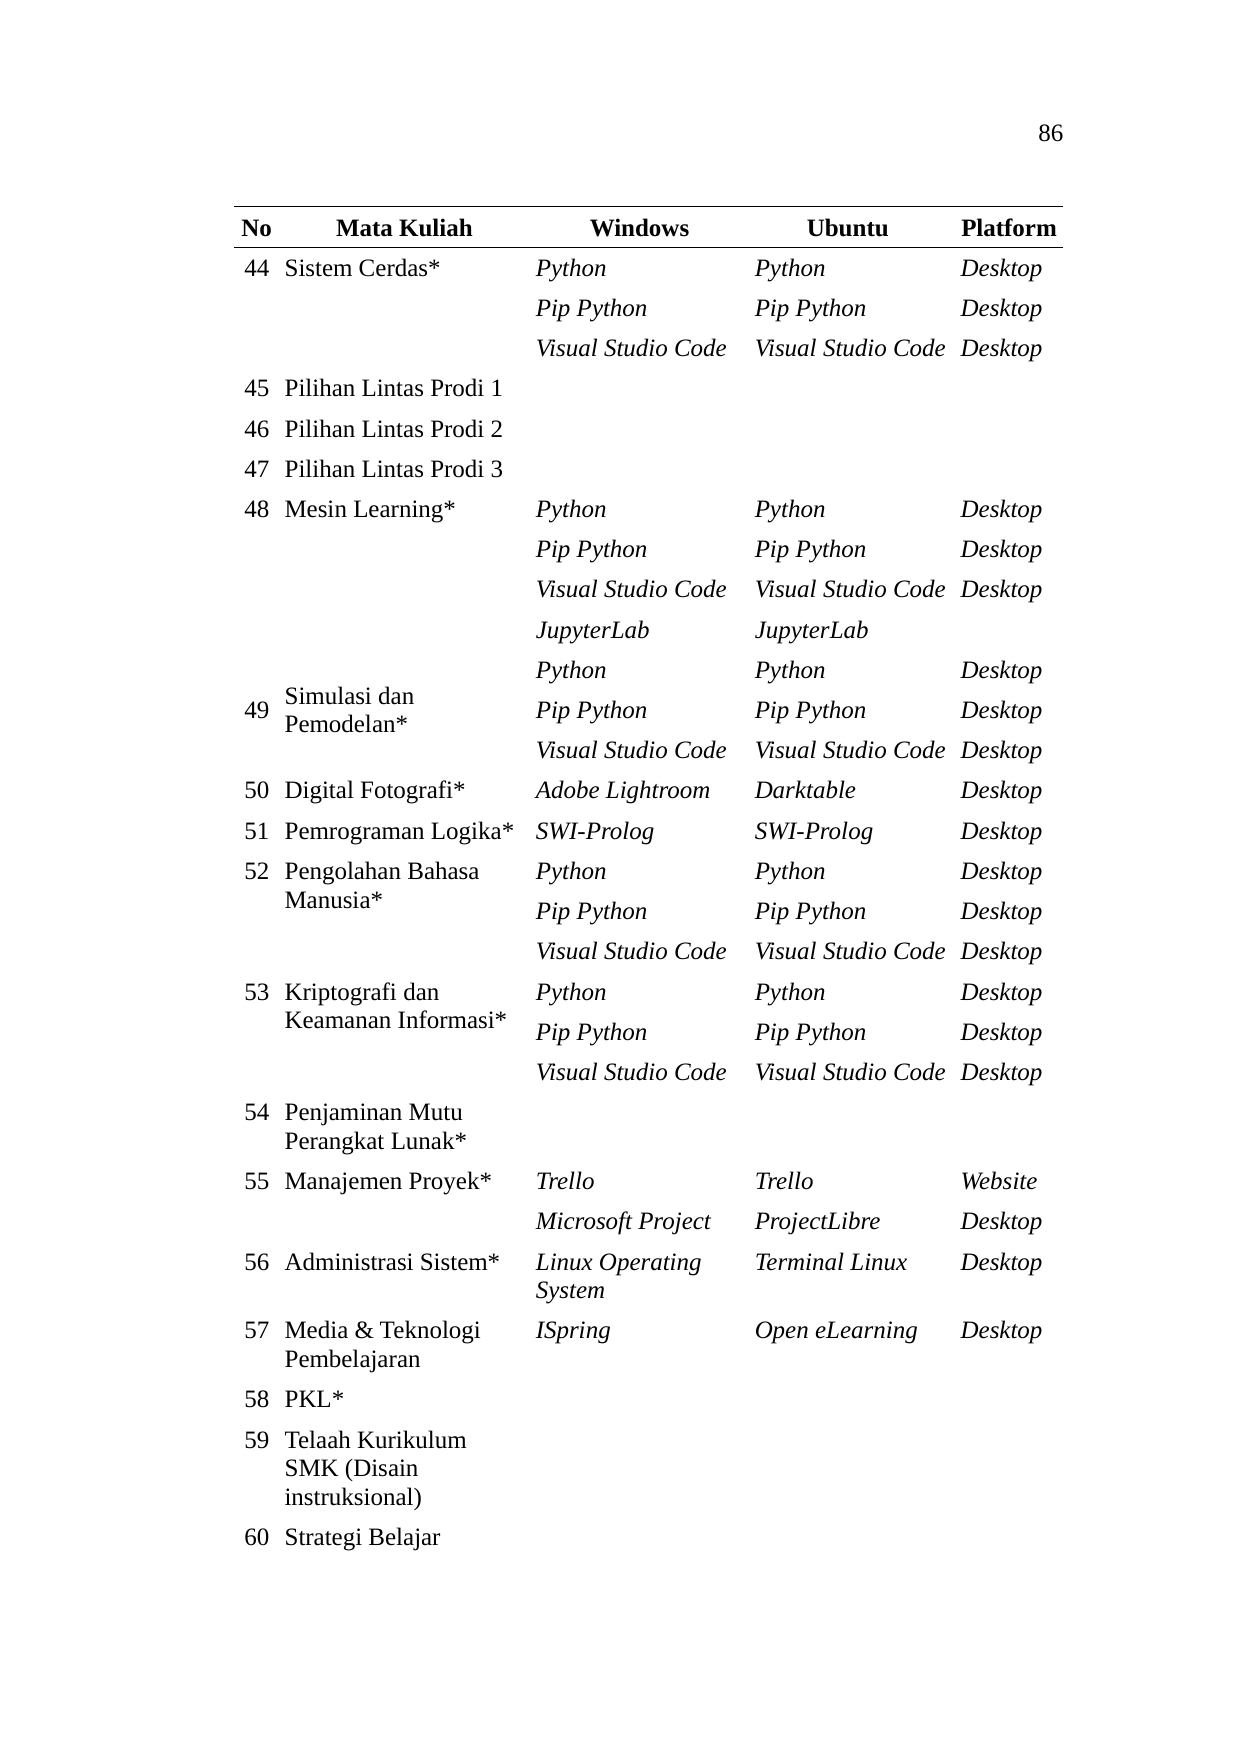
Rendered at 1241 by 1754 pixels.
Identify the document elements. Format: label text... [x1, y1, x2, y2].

table_cell ISpring [530, 1310, 749, 1379]
table_cell Pemrograman Logika* [279, 810, 530, 850]
table_cell 49 [234, 649, 279, 770]
table_cell 48 [234, 489, 279, 649]
table_cell PKL* [279, 1379, 530, 1419]
table_cell Desktop [955, 1241, 1063, 1310]
table_cell Pilihan Lintas Prodi 1 [279, 368, 530, 408]
table_cell 55 [234, 1161, 279, 1241]
table_cell Pilihan Lintas Prodi 2 [279, 408, 530, 448]
table_cell Desktop [955, 690, 1063, 730]
table_cell [955, 1517, 1063, 1557]
table_cell Python [749, 971, 954, 1011]
table_cell Desktop [955, 529, 1063, 569]
table_cell [955, 1092, 1063, 1161]
table_cell 59 [234, 1419, 279, 1517]
table_cell Desktop [955, 328, 1063, 368]
table_cell 57 [234, 1310, 279, 1379]
table_cell Desktop [955, 730, 1063, 770]
table_cell Visual Studio Code [749, 569, 954, 609]
table_cell [955, 408, 1063, 448]
table_cell Visual Studio Code [749, 931, 954, 971]
table_cell Desktop [955, 248, 1063, 287]
table_cell 54 [234, 1092, 279, 1161]
table_cell Darktable [749, 770, 954, 810]
table_cell Desktop [955, 1310, 1063, 1379]
table_cell [749, 368, 954, 408]
table_cell Desktop [955, 489, 1063, 529]
table_cell Media & Teknologi Pembelajaran [279, 1310, 530, 1379]
table_cell [749, 1419, 954, 1517]
table_cell Microsoft Project [530, 1201, 749, 1241]
table_cell Manajemen Proyek* [279, 1161, 530, 1241]
table_cell Desktop [955, 931, 1063, 971]
table_header Platform [955, 207, 1063, 247]
table_cell 44 [234, 248, 279, 368]
table_cell 46 [234, 408, 279, 448]
table_cell Desktop [955, 288, 1063, 328]
table_cell [749, 1092, 954, 1161]
table_cell Desktop [955, 1011, 1063, 1051]
table_cell Pip Python [530, 891, 749, 931]
table_cell Desktop [955, 850, 1063, 891]
table_cell Desktop [955, 770, 1063, 810]
table_cell Visual Studio Code [530, 730, 749, 770]
table_cell Desktop [955, 569, 1063, 649]
table_cell Desktop [955, 1201, 1063, 1241]
table_cell Python [749, 489, 954, 529]
table_cell [955, 448, 1063, 488]
table_cell [530, 408, 749, 448]
table_cell Simulasi dan Pemodelan* [279, 649, 530, 770]
table_cell 47 [234, 448, 279, 488]
table_cell Strategi Belajar [279, 1517, 530, 1557]
table_cell Desktop [955, 891, 1063, 931]
table_cell 56 [234, 1241, 279, 1310]
table_cell Pip Python [530, 529, 749, 569]
table_cell [530, 1092, 749, 1161]
table_cell Pip Python [749, 1011, 954, 1051]
table_cell Pip Python [749, 891, 954, 931]
table_cell Telaah Kurikulum SMK (Disain instruksional) [279, 1419, 530, 1517]
table_cell Python [530, 489, 749, 529]
table_cell [749, 448, 954, 488]
table_cell [955, 368, 1063, 408]
table_cell Penjaminan Mutu Perangkat Lunak* [279, 1092, 530, 1161]
table_cell [530, 368, 749, 408]
table_cell Visual Studio Code [530, 1051, 749, 1092]
table_cell Visual Studio Code [530, 569, 749, 609]
table_cell Sistem Cerdas* [279, 248, 530, 368]
table_cell Visual Studio Code [530, 328, 749, 368]
table_cell 58 [234, 1379, 279, 1419]
table_cell Pip Python [530, 1011, 749, 1051]
table_cell SWI-Prolog [530, 810, 749, 850]
table_cell Trello [749, 1161, 954, 1201]
table_cell Kriptografi dan Keamanan Informasi* [279, 971, 530, 1092]
table_cell Visual Studio Code [749, 1051, 954, 1092]
table_cell [749, 1379, 954, 1419]
table_cell Open eLearning [749, 1310, 954, 1379]
table_cell Visual Studio Code [530, 931, 749, 971]
table_cell Desktop [955, 810, 1063, 850]
table_cell 52 [234, 850, 279, 971]
table_cell Python [749, 248, 954, 287]
table_header No [234, 207, 279, 247]
table_cell 50 [234, 770, 279, 810]
table_cell Administrasi Sistem* [279, 1241, 530, 1310]
table_cell [530, 448, 749, 488]
table_cell Pip Python [530, 690, 749, 730]
table_cell [749, 1517, 954, 1557]
table_cell [530, 1419, 749, 1517]
table_cell Mesin Learning* [279, 489, 530, 649]
table_cell Python [530, 971, 749, 1011]
table_cell Pip Python [749, 690, 954, 730]
table_cell Pip Python [530, 288, 749, 328]
table_cell [530, 1379, 749, 1419]
table_cell Desktop [955, 1051, 1063, 1092]
table_header Ubuntu [749, 207, 954, 247]
table_cell [530, 1517, 749, 1557]
table_cell ProjectLibre [749, 1201, 954, 1241]
table_cell Pip Python [749, 529, 954, 569]
table_cell Python [530, 649, 749, 689]
table_cell Python [749, 649, 954, 689]
table_cell Visual Studio Code [749, 730, 954, 770]
table_cell Pilihan Lintas Prodi 3 [279, 448, 530, 488]
table_cell Terminal Linux [749, 1241, 954, 1310]
table_cell JupyterLab [749, 609, 954, 649]
table_cell Pengolahan Bahasa Manusia* [279, 850, 530, 971]
table_cell Visual Studio Code [749, 328, 954, 368]
table_cell 60 [234, 1517, 279, 1557]
table_cell 51 [234, 810, 279, 850]
table_cell SWI-Prolog [749, 810, 954, 850]
table_cell [955, 1379, 1063, 1419]
table_cell Digital Fotografi* [279, 770, 530, 810]
table_cell JupyterLab [530, 609, 749, 649]
table_cell Linux Operating System [530, 1241, 749, 1310]
table_cell Pip Python [749, 288, 954, 328]
table_cell 45 [234, 368, 279, 408]
table_header Mata Kuliah [279, 207, 530, 247]
table_cell Desktop [955, 971, 1063, 1011]
table_cell 53 [234, 971, 279, 1092]
table_cell [749, 408, 954, 448]
table_cell Python [749, 850, 954, 891]
table_header Windows [530, 207, 749, 247]
table_cell Desktop [955, 649, 1063, 689]
table_cell Website [955, 1161, 1063, 1201]
table_cell Trello [530, 1161, 749, 1201]
table_cell Python [530, 248, 749, 287]
table_cell [955, 1419, 1063, 1517]
table_cell Python [530, 850, 749, 891]
table_cell Adobe Lightroom [530, 770, 749, 810]
